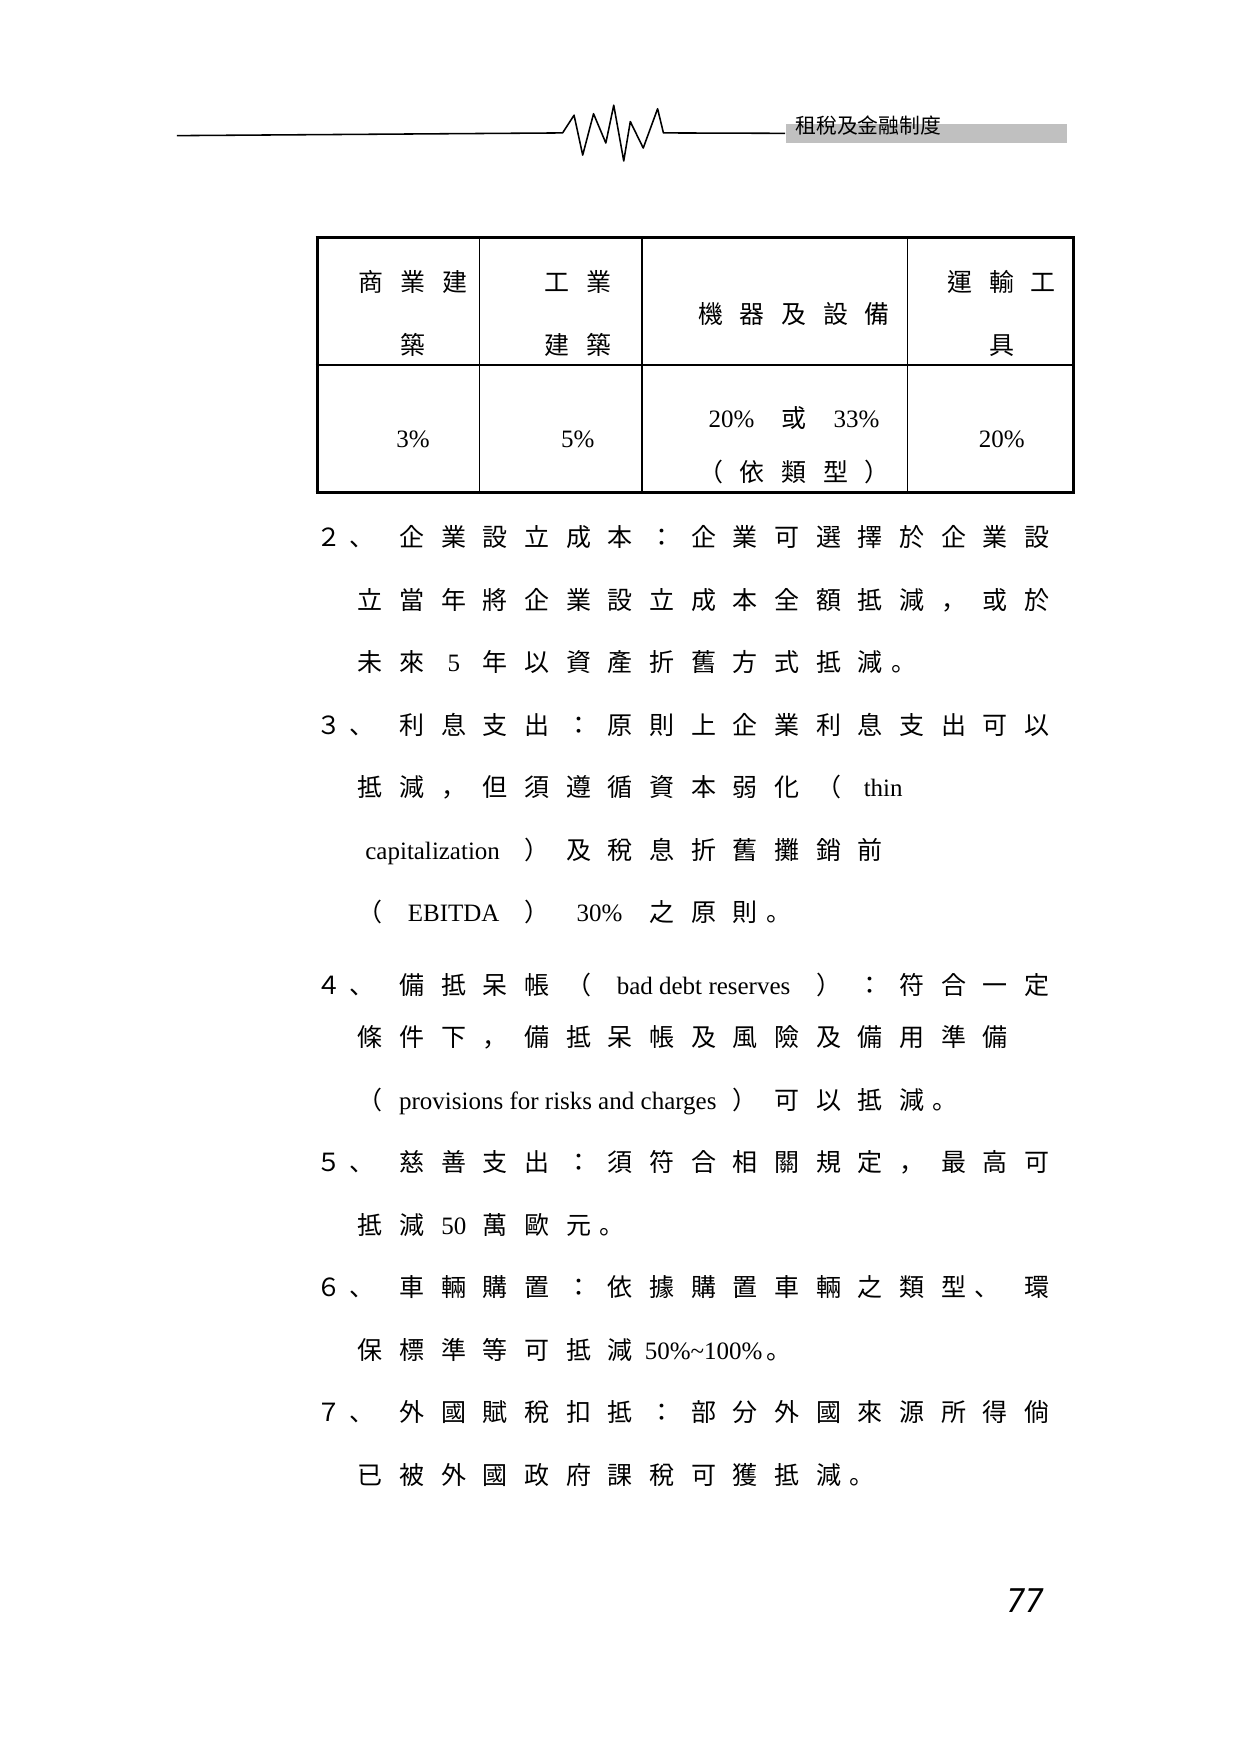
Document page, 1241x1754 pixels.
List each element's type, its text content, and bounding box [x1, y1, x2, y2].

text ３、利息支出：原則上企業利息支出可以抵減，但須遵循資本弱化（thin capitalization）及稅息折舊攤銷前（EBITDA）30%之原則。 [281, 682, 1058, 932]
text ６、車輛購置：依據購置車輛之類型、環保標準等可抵減50%~100%。 [281, 1244, 1058, 1369]
table_cell 5% [480, 366, 641, 491]
text ２、企業設立成本：企業可選擇於企業設立當年將企業設立成本全額抵減，或於未來5年以資產折舊方式抵減。 [281, 494, 1058, 682]
table_cell 20%或33%（依類型） [643, 366, 907, 491]
text ５、慈善支出：須符合相關規定，最高可抵減50萬歐元。 [281, 1119, 1058, 1244]
text ７、外國賦稅扣抵：部分外國來源所得倘已被外國政府課稅可獲抵減。 [281, 1369, 1058, 1494]
table_header 工業建築 [480, 239, 641, 364]
table_cell 3% [319, 366, 479, 491]
table_header 運輸工具 [908, 239, 1072, 364]
table_header 商業建築 [319, 239, 479, 364]
table_header 機器及設備 [643, 239, 907, 364]
table_cell 20% [908, 366, 1072, 491]
text ４、備抵呆帳（bad debt reserves）：符合一定條件下，備抵呆帳及風險及備用準備（provisions for risks and charges）可以抵減。 [281, 932, 1058, 1119]
